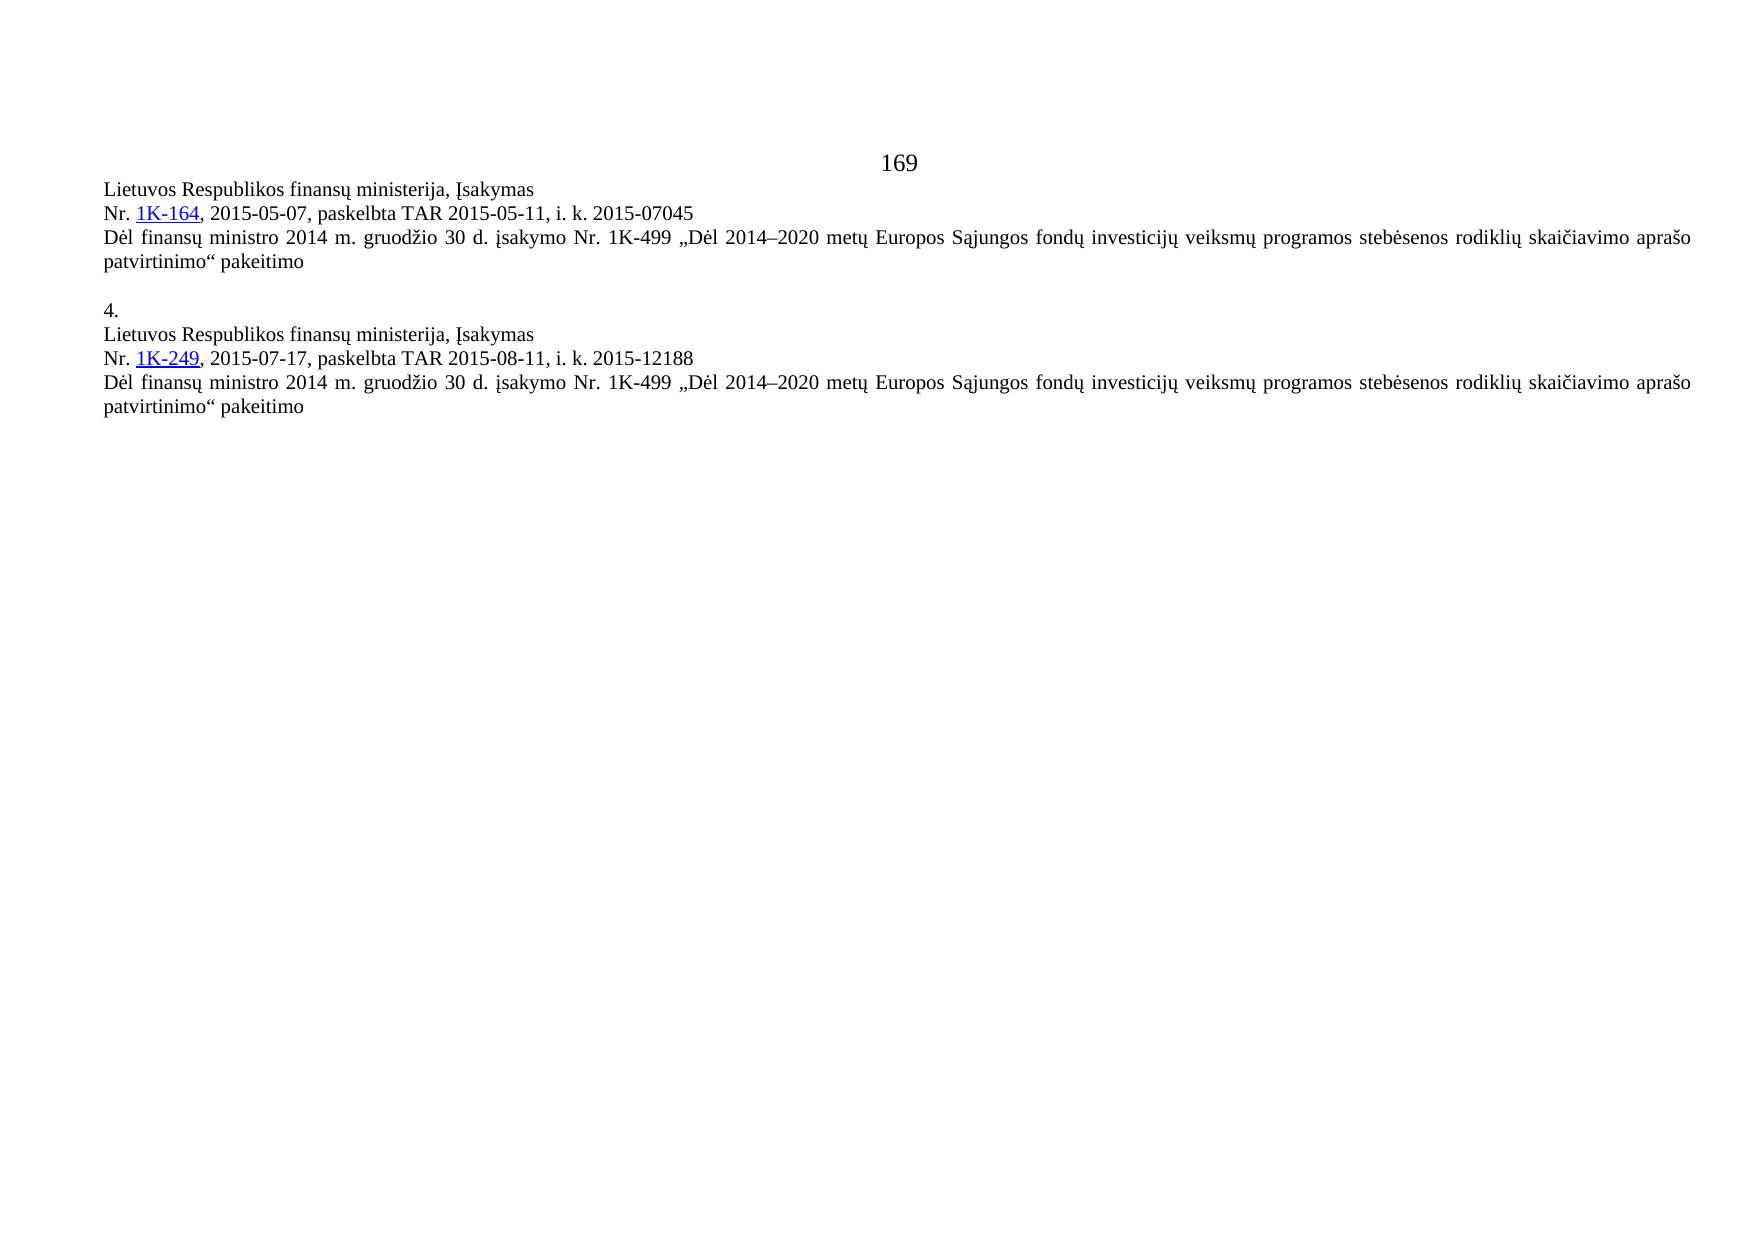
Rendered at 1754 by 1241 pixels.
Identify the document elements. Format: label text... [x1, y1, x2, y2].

text Nr. 1K-164, 2015-05-07, paskelbta TAR 2015-05-11, i. k. 2015-07045 [103, 201, 1695, 225]
text 4. [103, 297, 1695, 322]
text Dėl finansų ministro 2014 m. gruodžio 30 d. įsakymo Nr. 1K-499 „Dėl 2014–2020 metų Europos Sąjungos fondų investicijų veiksmų programos stebėsenos rodiklių skaičiavimo aprašo patvirtinimo“ pakeitimo [103, 225, 1695, 273]
text Dėl finansų ministro 2014 m. gruodžio 30 d. įsakymo Nr. 1K-499 „Dėl 2014–2020 metų Europos Sąjungos fondų investicijų veiksmų programos stebėsenos rodiklių skaičiavimo aprašo patvirtinimo“ pakeitimo [103, 370, 1695, 418]
text Lietuvos Respublikos finansų ministerija, Įsakymas [103, 322, 1695, 346]
text Nr. 1K-249, 2015-07-17, paskelbta TAR 2015-08-11, i. k. 2015-12188 [103, 346, 1695, 370]
text Lietuvos Respublikos finansų ministerija, Įsakymas [103, 177, 1695, 201]
